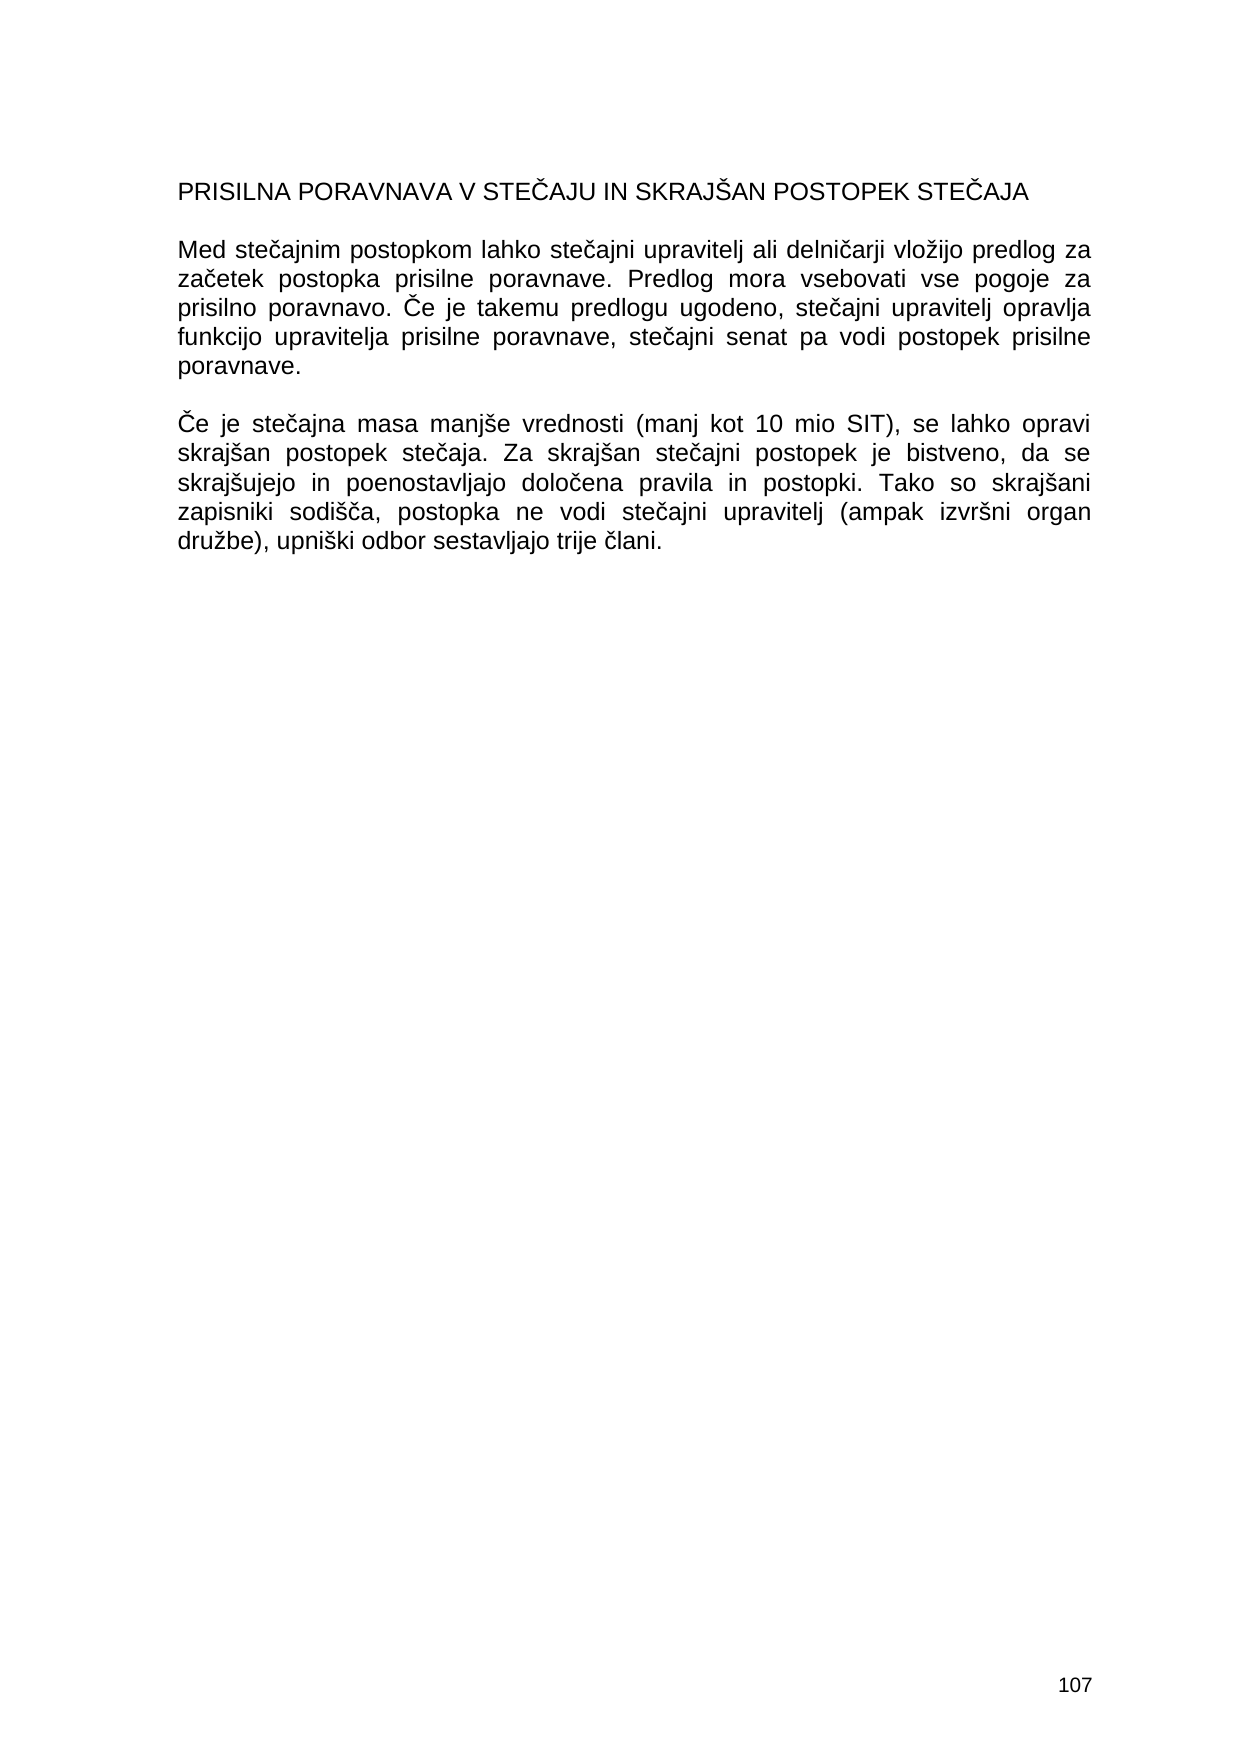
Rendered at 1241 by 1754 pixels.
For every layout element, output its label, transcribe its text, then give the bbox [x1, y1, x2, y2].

text Med stečajnim postopkom lahko stečajni upravitelj ali delničarji vložijo predlog za začetek postopka prisilne poravnave. Predlog mora vsebovati vse pogoje za prisilno poravnavo. Če je takemu predlogu ugodeno, stečajni upravitelj opravlja funkcijo upravitelja prisilne poravnave, stečajni senat pa vodi postopek prisilne poravnave. [177, 235, 1092, 380]
text Če je stečajna masa manjše vrednosti (manj kot 10 mio SIT), se lahko opravi skrajšan postopek stečaja. Za skrajšan stečajni postopek je bistveno, da se skrajšujejo in poenostavljajo določena pravila in postopki. Tako so skrajšani zapisniki sodišča, postopka ne vodi stečajni upravitelj (ampak izvršni organ družbe), upniški odbor sestavljajo trije člani. [177, 409, 1092, 554]
text PRISILNA PORAVNAVA V STEČAJU IN SKRAJŠAN POSTOPEK STEČAJA [177, 177, 1092, 206]
